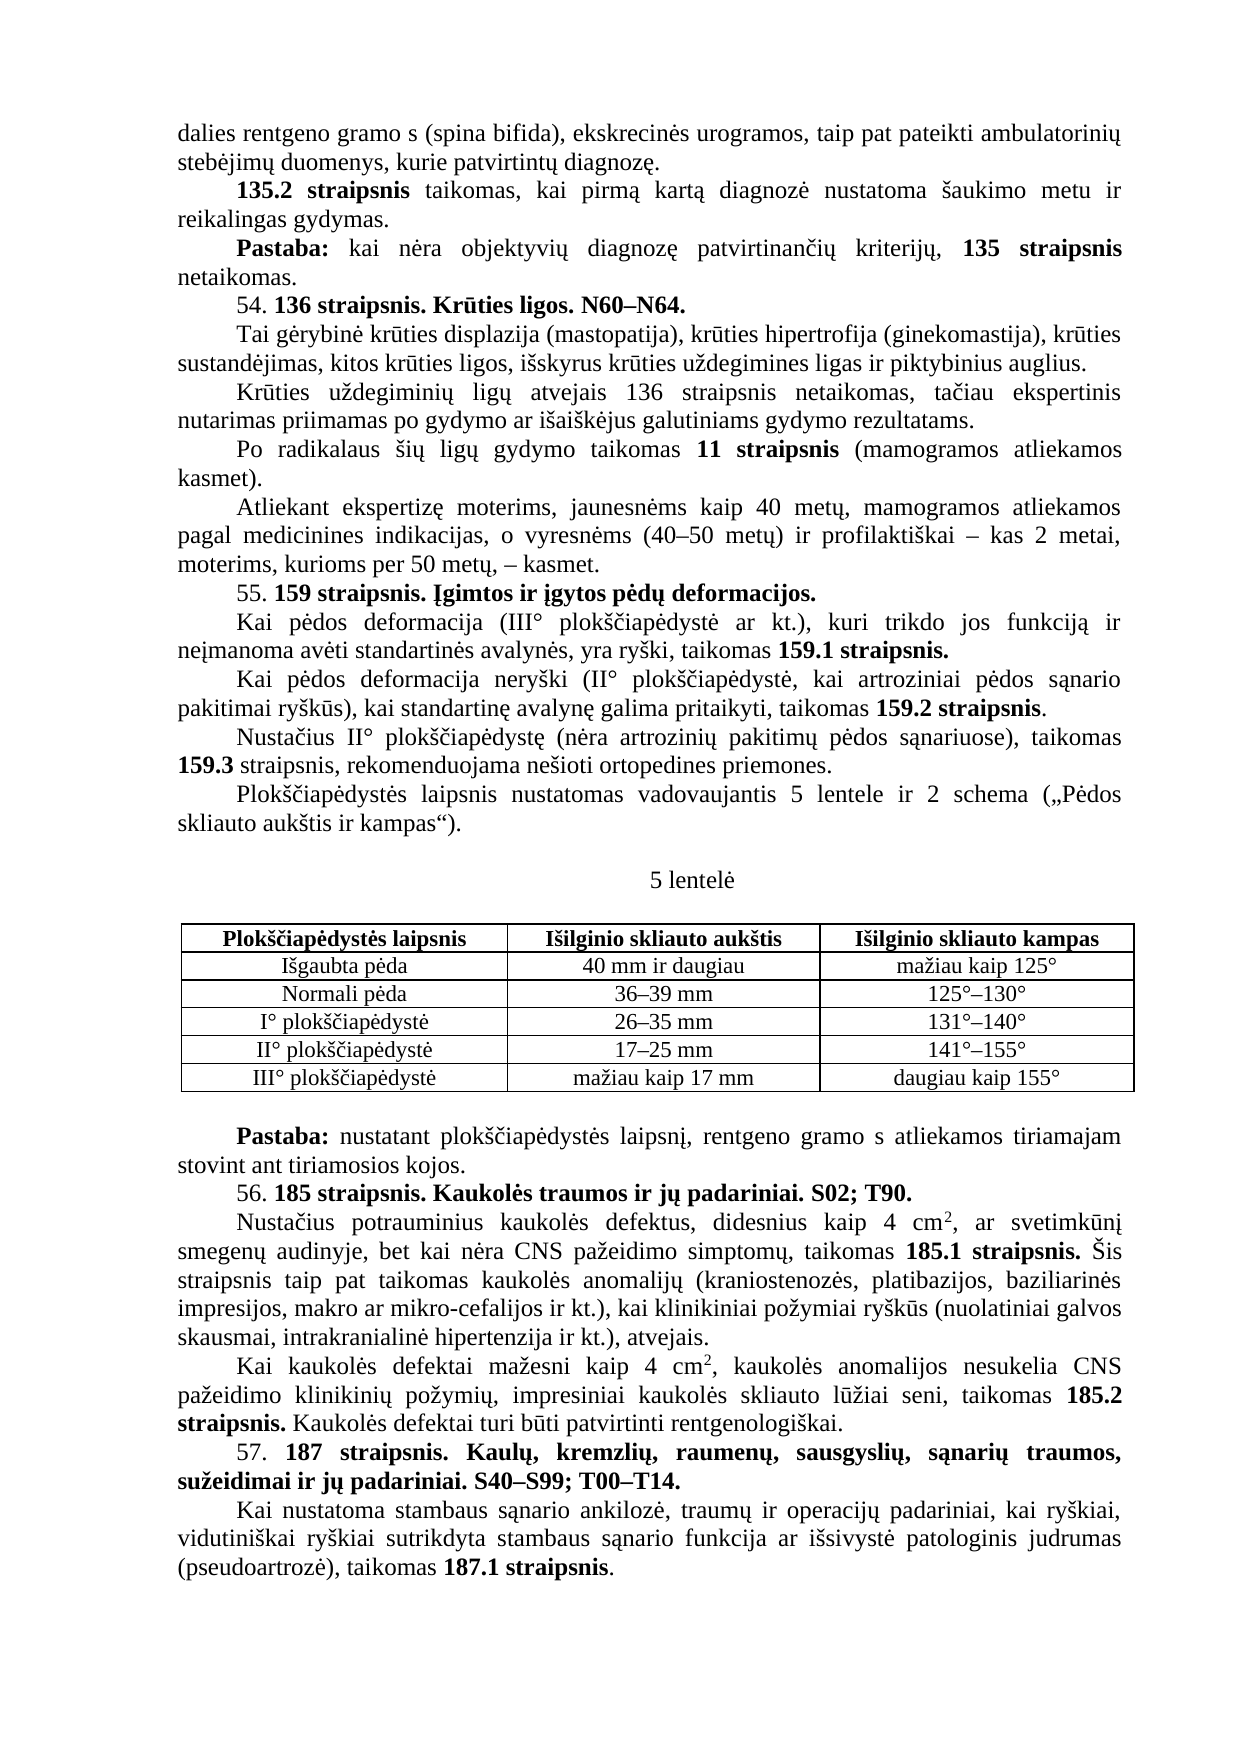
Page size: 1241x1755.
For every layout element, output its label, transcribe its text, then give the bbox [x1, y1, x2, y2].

table_header Plokščiapėdystės laipsnis [182, 925, 507, 951]
table_cell Išgaubta pėda [182, 953, 507, 979]
text Po radikalaus šių ligų gydymo taikomas 11 straipsnis (mamogramos atliekamos kasmet). [177, 434, 1122, 492]
text Pastaba: nustatant plokščiapėdystės laipsnį, rentgeno gramo s atliekamos tiriamajam stovint ant tiriamosios kojos. [177, 1121, 1122, 1178]
table_cell 125°–130° [821, 981, 1133, 1007]
text 55. 159 straipsnis. Įgimtos ir įgytos pėdų deformacijos. [177, 578, 1122, 607]
text Tai gėrybinė krūties displazija (mastopatija), krūties hipertrofija (ginekomastija), krūties sustandėjimas, kitos krūties ligos, išskyrus krūties uždegimines ligas ir piktybinius auglius. [177, 319, 1122, 377]
text Kai nustatoma stambaus sąnario ankilozė, traumų ir operacijų padariniai, kai ryškiai, vidutiniškai ryškiai sutrikdyta stambaus sąnario funkcija ar išsivystė patologinis judrumas (pseudoartrozė), taikomas 187.1 straipsnis. [177, 1495, 1122, 1581]
text Plokščiapėdystės laipsnis nustatomas vadovaujantis 5 lentele ir 2 schema („Pėdos skliauto aukštis ir kampas“). [177, 779, 1122, 837]
table_cell mažiau kaip 125° [821, 953, 1133, 979]
table_cell II° plokščiapėdystė [182, 1036, 507, 1063]
text Pastaba: kai nėra objektyvių diagnozę patvirtinančių kriterijų, 135 straipsnis netaikomas. [177, 233, 1122, 291]
table_cell 131°–140° [821, 1008, 1133, 1035]
table_cell 26–35 mm [508, 1008, 819, 1035]
text 57. 187 straipsnis. Kaulų, kremzlių, raumenų, sausgyslių, sąnarių traumos, sužeidimai ir jų padariniai. S40–S99; T00–T14. [177, 1437, 1122, 1495]
table_cell Normali pėda [182, 981, 507, 1007]
table_cell daugiau kaip 155° [821, 1064, 1133, 1091]
table_cell 36–39 mm [508, 981, 819, 1007]
text dalies rentgeno gramo s (spina bifida), ekskrecinės urogramos, taip pat pateikti ambulatorinių stebėjimų duomenys, kurie patvirtintų diagnozę. [177, 118, 1122, 176]
text Kai pėdos deformacija (III° plokščiapėdystė ar kt.), kuri trikdo jos funkciją ir neįmanoma avėti standartinės avalynės, yra ryški, taikomas 159.1 straipsnis. [177, 607, 1122, 664]
table_header Išilginio skliauto kampas [821, 925, 1133, 951]
table_cell 17–25 mm [508, 1036, 819, 1063]
text Kai pėdos deformacija neryški (II° plokščiapėdystė, kai artroziniai pėdos sąnario pakitimai ryškūs), kai standartinę avalynę galima pritaikyti, taikomas 159.2 straipsnis. [177, 664, 1122, 722]
text Kai kaukolės defektai mažesni kaip 4 cm2, kaukolės anomalijos nesukelia CNS pažeidimo klinikinių požymių, impresiniai kaukolės skliauto lūžiai seni, taikomas 185.2 straipsnis. Kaukolės defektai turi būti patvirtinti rentgenologiškai. [177, 1351, 1122, 1437]
text Krūties uždegiminių ligų atvejais 136 straipsnis netaikomas, tačiau ekspertinis nutarimas priimamas po gydymo ar išaiškėjus galutiniams gydymo rezultatams. [177, 377, 1122, 434]
text 5 lentelė [649, 866, 1122, 894]
text Atliekant ekspertizę moterims, jaunesnėms kaip 40 metų, mamogramos atliekamos pagal medicinines indikacijas, o vyresnėms (40–50 metų) ir profilaktiškai – kas 2 metai, moterims, kurioms per 50 metų, – kasmet. [177, 492, 1122, 578]
table_cell 40 mm ir daugiau [508, 953, 819, 979]
text Nustačius potrauminius kaukolės defektus, didesnius kaip 4 cm2, ar svetimkūnį smegenų audinyje, bet kai nėra CNS pažeidimo simptomų, taikomas 185.1 straipsnis. Šis straipsnis taip pat taikomas kaukolės anomalijų (kraniostenozės, platibazijos, baziliarinės impresijos, makro ar mikro-cefalijos ir kt.), kai klinikiniai požymiai ryškūs (nuolatiniai galvos skausmai, intrakranialinė hipertenzija ir kt.), atvejais. [177, 1207, 1122, 1351]
text 54. 136 straipsnis. Krūties ligos. N60–N64. [177, 291, 1122, 319]
text Nustačius II° plokščiapėdystę (nėra artrozinių pakitimų pėdos sąnariuose), taikomas 159.3 straipsnis, rekomenduojama nešioti ortopedines priemones. [177, 722, 1122, 779]
text 56. 185 straipsnis. Kaukolės traumos ir jų padariniai. S02; T90. [177, 1178, 1122, 1207]
table_cell I° plokščiapėdystė [182, 1008, 507, 1035]
table_cell III° plokščiapėdystė [182, 1064, 507, 1091]
table_header Išilginio skliauto aukštis [508, 925, 819, 951]
table_cell mažiau kaip 17 mm [508, 1064, 819, 1091]
text 135.2 straipsnis taikomas, kai pirmą kartą diagnozė nustatoma šaukimo metu ir reikalingas gydymas. [177, 176, 1122, 233]
table_cell 141°–155° [821, 1036, 1133, 1063]
